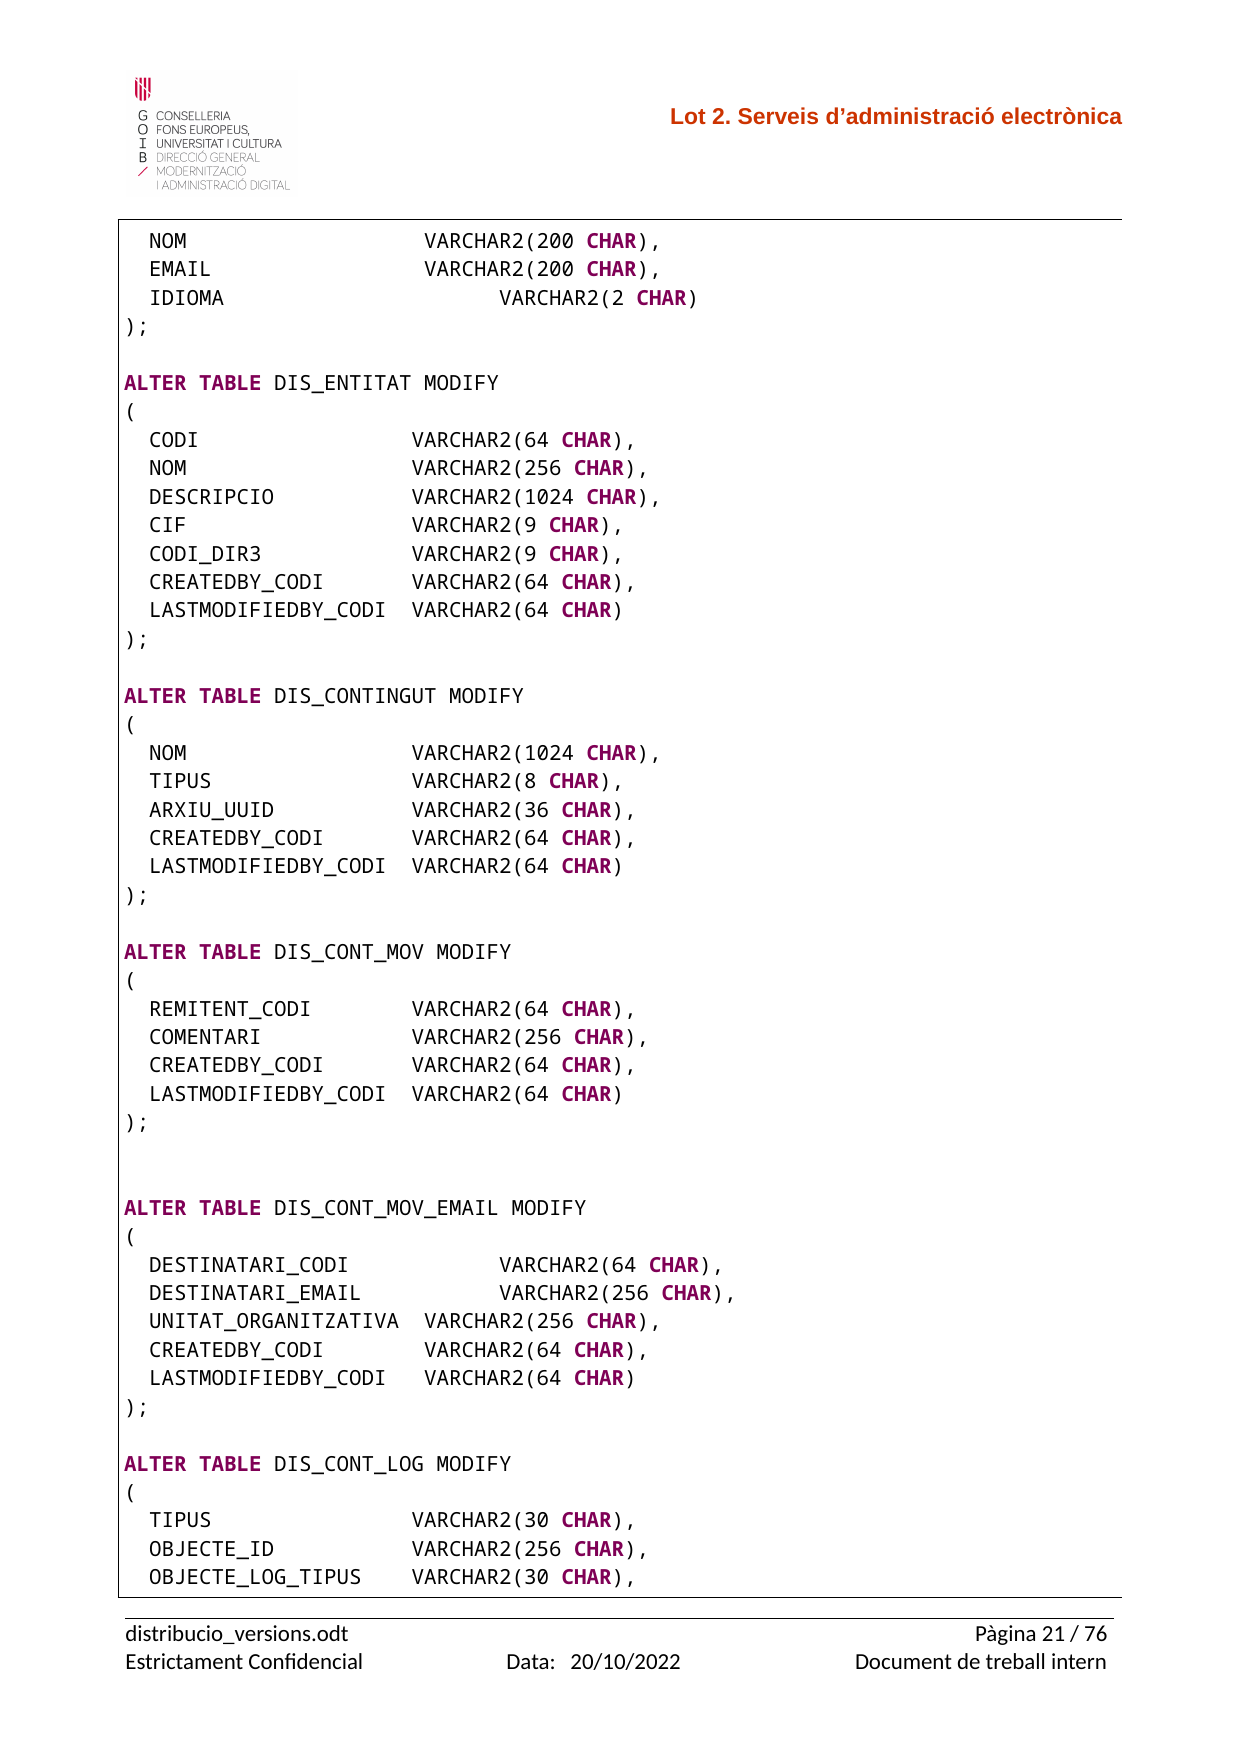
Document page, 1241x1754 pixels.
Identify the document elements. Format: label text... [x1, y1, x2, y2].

picture [126, 70, 299, 197]
table_header NOM VARCHAR2(200 CHAR), EMAIL VARCHAR2(200 CHAR), IDIOMA VARCHAR2(2 CHAR) ); ALTER TABLE DIS_ENTITAT MODIFY ( CODI VARCHAR2(64 CHAR), NOM VARCHAR2(256 CHAR), DESCRIPCIO VARCHAR2(1024 CHAR), CIF VARCHAR2(9 CHAR), CODI_DIR3 VARCHAR2(9 CHAR), CREATEDBY_CODI VARCHAR2(64 CHAR), LASTMODIFIEDBY_CODI VARCHAR2(64 CHAR) ); ALTER TABLE DIS_CONTINGUT MODIFY ( NOM VARCHAR2(1024 CHAR), TIPUS VARCHAR2(8 CHAR), ARXIU_UUID VARCHAR2(36 CHAR), CREATEDBY_CODI VARCHAR2(64 CHAR), LASTMODIFIEDBY_CODI VARCHAR2(64 CHAR) ); ALTER TABLE DIS_CONT_MOV MODIFY ( REMITENT_CODI VARCHAR2(64 CHAR), COMENTARI VARCHAR2(256 CHAR), CREATEDBY_CODI VARCHAR2(64 CHAR), LASTMODIFIEDBY_CODI VARCHAR2(64 CHAR) ); ALTER TABLE DIS_CONT_MOV_EMAIL MODIFY ( DESTINATARI_CODI VARCHAR2(64 CHAR), DESTINATARI_EMAIL VARCHAR2(256 CHAR), UNITAT_ORGANITZATIVA VARCHAR2(256 CHAR), CREATEDBY_CODI VARCHAR2(64 CHAR), LASTMODIFIEDBY_CODI VARCHAR2(64 CHAR) ); ALTER TABLE DIS_CONT_LOG MODIFY ( TIPUS VARCHAR2(30 CHAR), OBJECTE_ID VARCHAR2(256 CHAR), OBJECTE_LOG_TIPUS VARCHAR2(30 CHAR), [119, 220, 1122, 1597]
